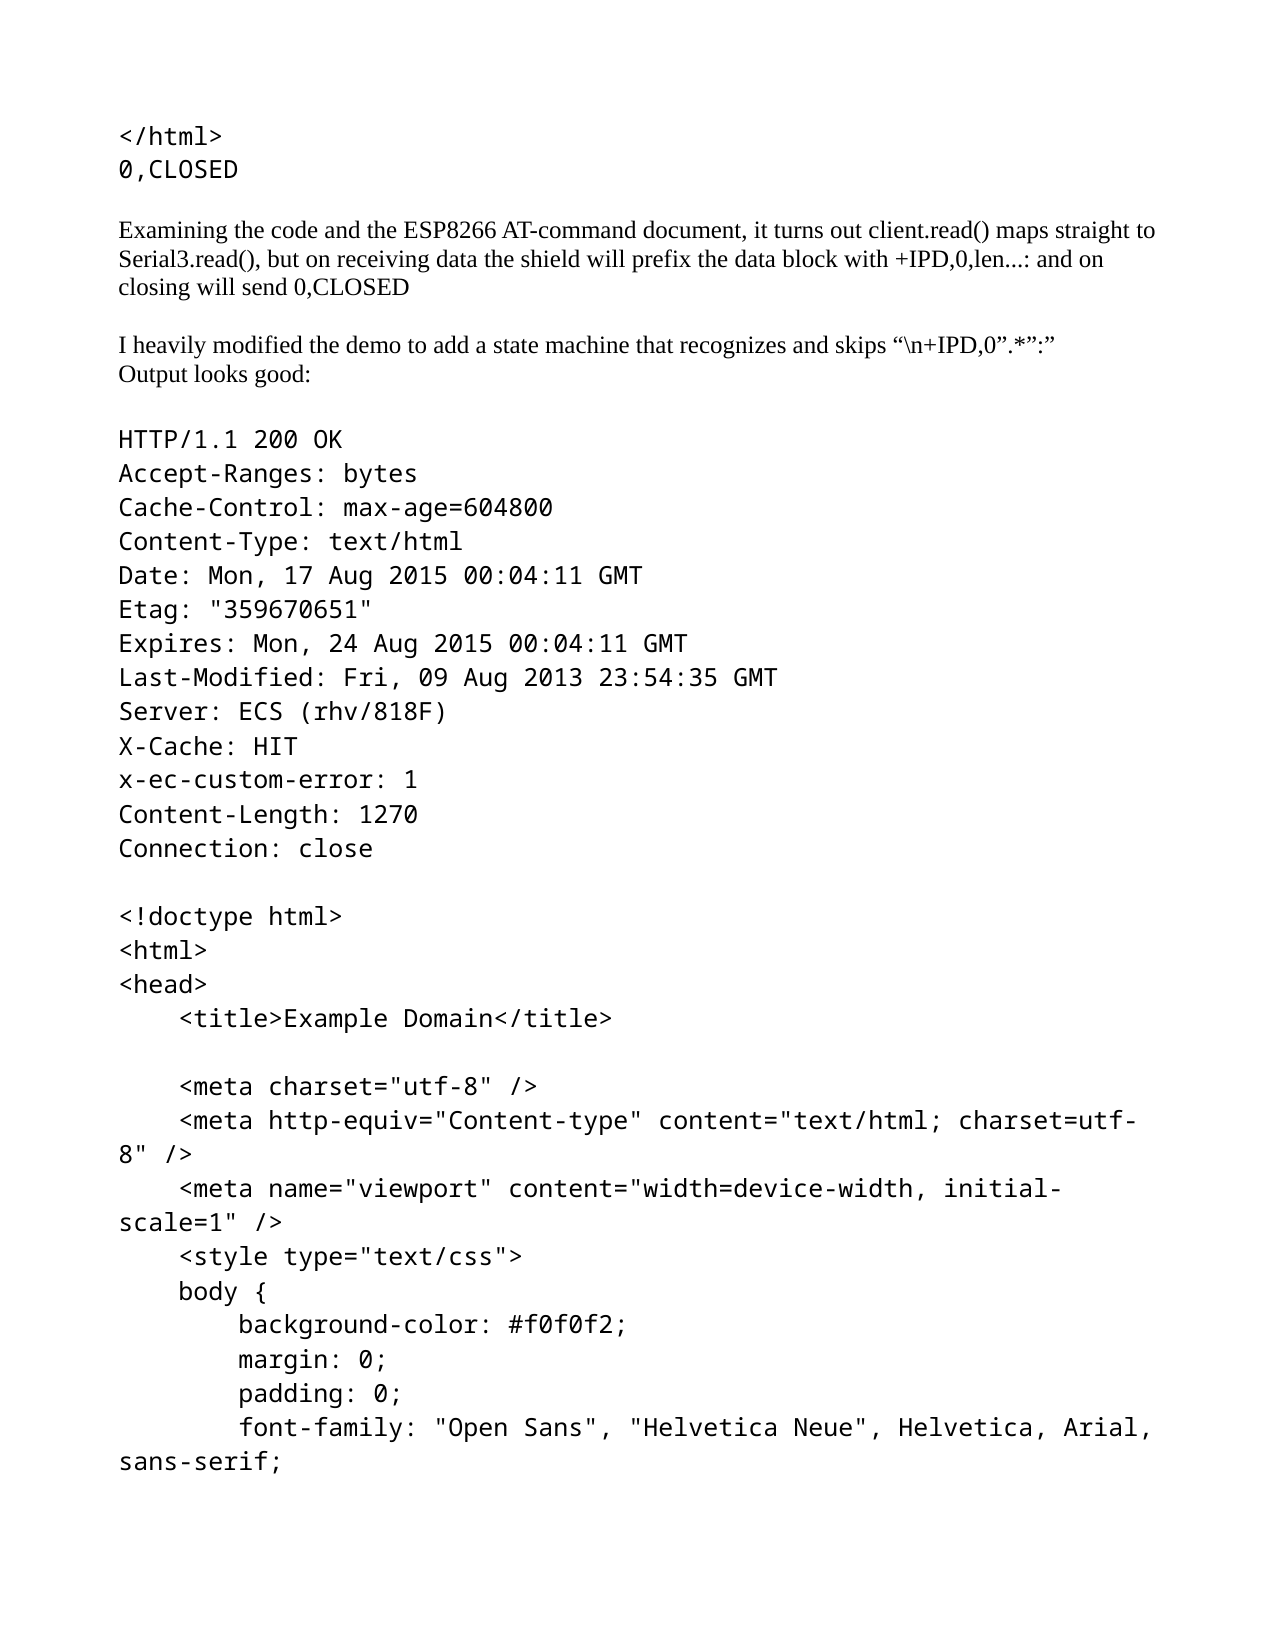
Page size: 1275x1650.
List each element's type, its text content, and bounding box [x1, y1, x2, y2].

text Accept-Ranges: bytes [118, 456, 1157, 490]
text <style type="text/css"> [118, 1239, 1157, 1273]
text padding: 0; [118, 1375, 1157, 1409]
text Server: ECS (rhv/818F) [118, 694, 1157, 728]
text Output looks good: [118, 359, 1157, 387]
text <meta http-equiv="Content-type" content="text/html; charset=utf-8" /> [118, 1103, 1157, 1171]
text Examining the code and the ESP8266 AT-command document, it turns out client.read() maps straight to Serial3.read(), but on receiving data the shield will prefix the data block with +IPD,0,len...: and on closing will send 0,CLOSED [118, 215, 1157, 301]
text <!doctype html> [118, 898, 1157, 932]
text <head> [118, 967, 1157, 1001]
text <meta charset="utf-8" /> [118, 1069, 1157, 1103]
text Etag: "359670651" [118, 592, 1157, 626]
text Date: Mon, 17 Aug 2015 00:04:11 GMT [118, 558, 1157, 592]
text Expires: Mon, 24 Aug 2015 00:04:11 GMT [118, 626, 1157, 660]
text I heavily modified the demo to add a state machine that recognizes and skips “\n+IPD,0”.*”:” [118, 330, 1157, 359]
text body { [118, 1273, 1157, 1307]
text <title>Example Domain</title> [118, 1001, 1157, 1035]
text 0,CLOSED [118, 152, 1157, 186]
text <meta name="viewport" content="width=device-width, initial-scale=1" /> [118, 1171, 1157, 1239]
text background-color: #f0f0f2; [118, 1307, 1157, 1341]
text x-ec-custom-error: 1 [118, 762, 1157, 796]
text HTTP/1.1 200 OK [118, 422, 1157, 456]
text Last-Modified: Fri, 09 Aug 2013 23:54:35 GMT [118, 660, 1157, 694]
text X-Cache: HIT [118, 728, 1157, 762]
text margin: 0; [118, 1341, 1157, 1375]
text </html> [118, 118, 1157, 152]
text Cache-Control: max-age=604800 [118, 490, 1157, 524]
text font-family: "Open Sans", "Helvetica Neue", Helvetica, Arial, sans-serif; [118, 1409, 1157, 1477]
text Content-Type: text/html [118, 524, 1157, 558]
text Content-Length: 1270 [118, 796, 1157, 830]
text <html> [118, 932, 1157, 967]
text Connection: close [118, 830, 1157, 864]
